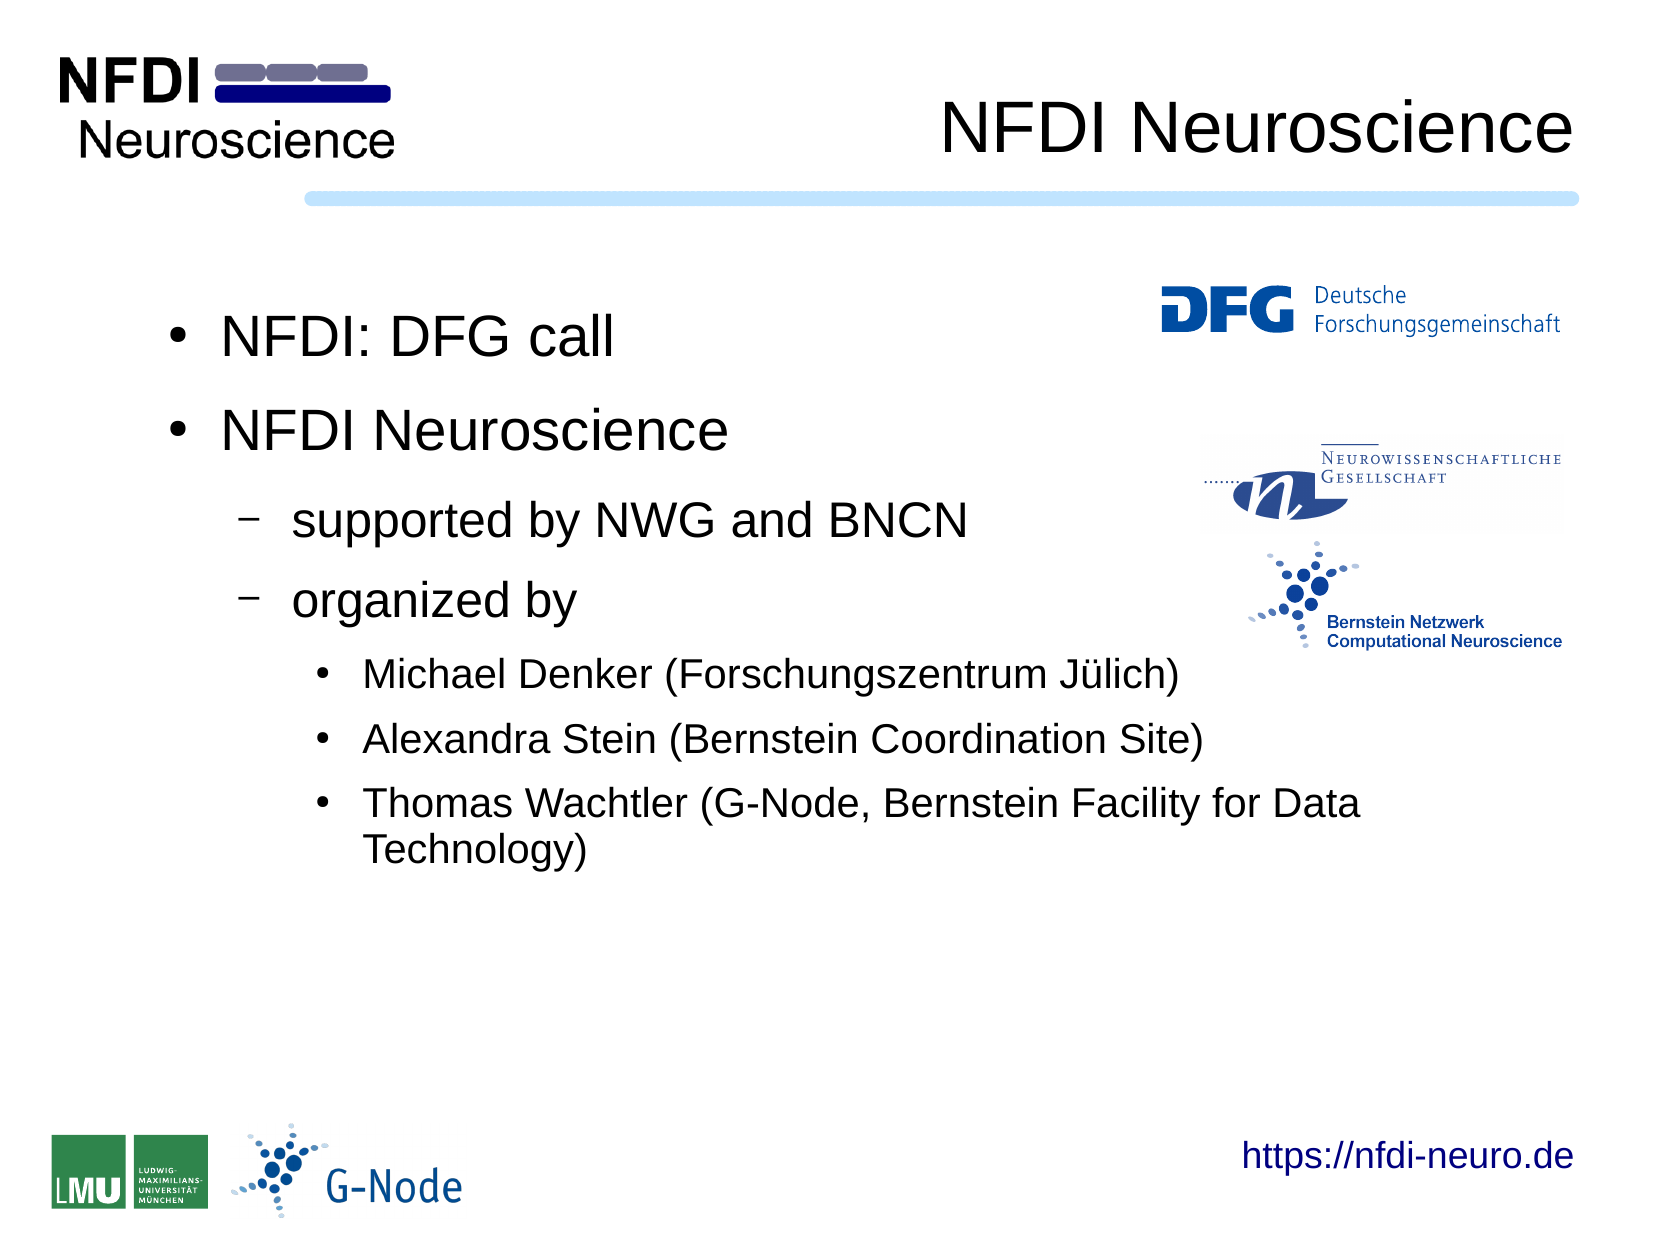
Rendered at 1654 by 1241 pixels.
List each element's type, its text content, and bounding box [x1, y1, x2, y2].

picture [60, 44, 394, 171]
picture [1200, 434, 1564, 534]
picture [1161, 285, 1561, 338]
text_box https://nfdi-neuro.de [1226, 1127, 1600, 1185]
picture [230, 1123, 467, 1219]
picture [1248, 541, 1562, 654]
text_box NFDI Neuroscience [87, 30, 1576, 226]
list NFDI: DFG call NFDI Neuroscience supported by NWG and BNCN organized by Michael Denker (Forschungszentrum Jülich) Alexandra Stein (Bernstein Coordination Site) Thomas Wachtler (G-Node, Bernstein Facility for Data Technology) [150, 303, 1546, 391]
